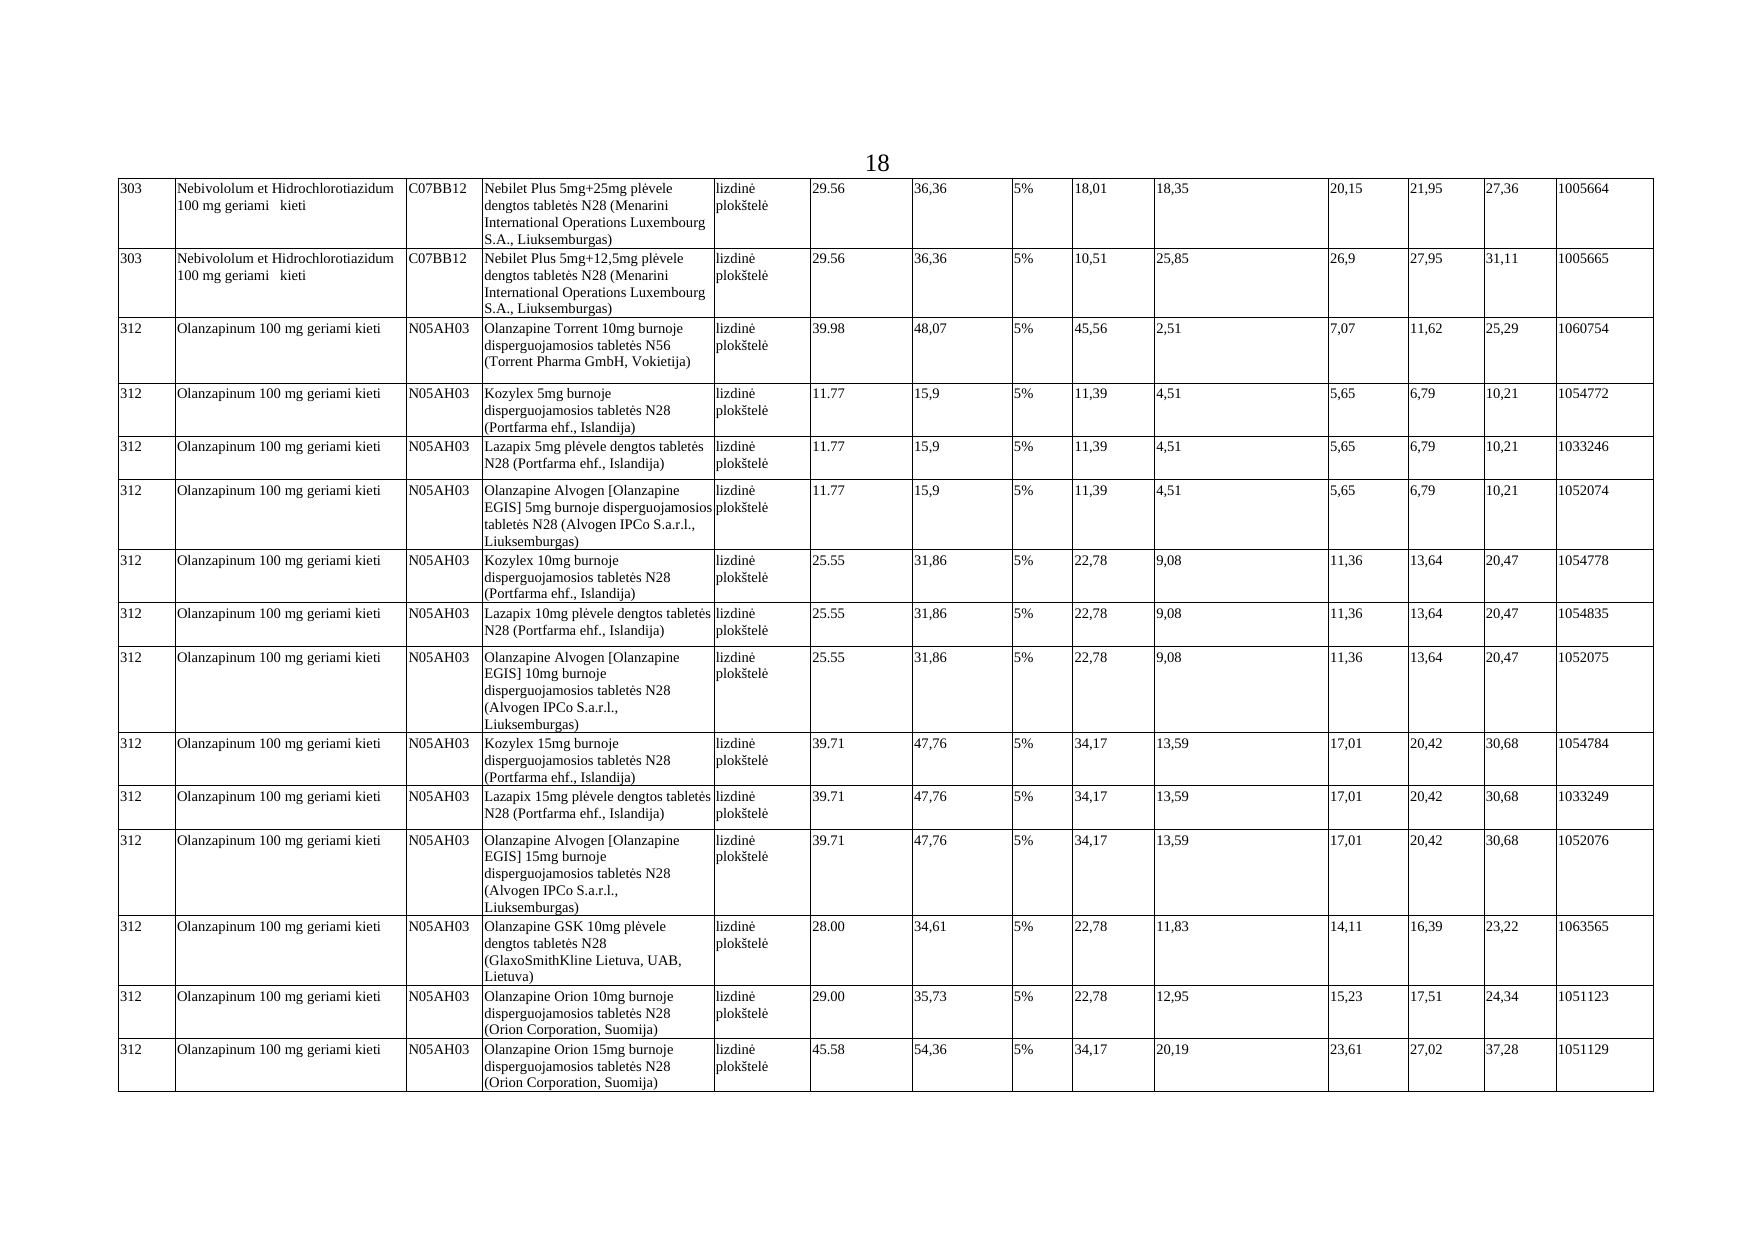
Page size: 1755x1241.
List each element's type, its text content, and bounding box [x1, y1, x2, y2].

table_cell lizdinė plokštelė [715, 916, 810, 985]
table_cell 28.00 [811, 916, 912, 985]
table_cell 303 [119, 249, 175, 317]
table_cell 13,59 [1155, 786, 1328, 829]
table_cell 20,47 [1485, 647, 1556, 732]
table_cell 25.55 [811, 647, 912, 732]
table_cell 34,17 [1073, 786, 1154, 829]
table_cell 27,36 [1485, 179, 1556, 247]
table_cell 312 [119, 986, 175, 1038]
table_cell 312 [119, 1039, 175, 1091]
table_cell 29.56 [811, 249, 912, 317]
table_cell N05AH03 [407, 437, 482, 479]
table_cell 45,56 [1073, 318, 1154, 383]
table_cell 13,64 [1409, 603, 1484, 646]
table_cell 22,78 [1073, 550, 1154, 602]
table_cell 9,08 [1155, 550, 1328, 602]
table_cell 1052074 [1557, 480, 1653, 549]
table_cell 1052076 [1557, 830, 1653, 915]
table_cell 13,59 [1155, 733, 1328, 785]
table_cell 4,51 [1155, 384, 1328, 436]
table_cell 24,34 [1485, 986, 1556, 1038]
table_cell 20,47 [1485, 550, 1556, 602]
table_cell 17,01 [1329, 830, 1408, 915]
table_cell 30,68 [1485, 830, 1556, 915]
table_cell 1052075 [1557, 647, 1653, 732]
table_cell 11.77 [811, 384, 912, 436]
table_cell 36,36 [913, 179, 1012, 247]
table_cell lizdinė plokštelė [715, 647, 810, 732]
table_cell 45.58 [811, 1039, 912, 1091]
table_cell N05AH03 [407, 786, 482, 829]
table_cell 39.98 [811, 318, 912, 383]
table_cell Olanzapinum 100 mg geriami kieti [176, 384, 406, 436]
table_cell 18,35 [1155, 179, 1328, 247]
table_cell Olanzapine Torrent 10mg burnoje disperguojamosios tabletės N56 (Torrent Pharma GmbH, Vokietija) [483, 318, 714, 383]
table_cell 1033246 [1557, 437, 1653, 479]
table_cell 22,78 [1073, 603, 1154, 646]
table_cell 20,42 [1409, 830, 1484, 915]
table_cell 35,73 [913, 986, 1012, 1038]
table_cell N05AH03 [407, 384, 482, 436]
table_cell 34,61 [913, 916, 1012, 985]
table_cell 5% [1013, 733, 1072, 785]
table_cell 11,39 [1073, 384, 1154, 436]
table_cell 34,17 [1073, 830, 1154, 915]
table_cell 1060754 [1557, 318, 1653, 383]
table_cell 20,42 [1409, 786, 1484, 829]
table_cell 27,02 [1409, 1039, 1484, 1091]
table_cell lizdinė plokštelė [715, 550, 810, 602]
table_cell 11.77 [811, 437, 912, 479]
table_cell 6,79 [1409, 480, 1484, 549]
table_cell Kozylex 5mg burnoje disperguojamosios tabletės N28 (Portfarma ehf., Islandija) [483, 384, 714, 436]
table_cell 312 [119, 437, 175, 479]
table_cell 23,22 [1485, 916, 1556, 985]
table_cell 312 [119, 733, 175, 785]
table_cell lizdinė plokštelė [715, 1039, 810, 1091]
table_cell 5% [1013, 786, 1072, 829]
table_cell 7,07 [1329, 318, 1408, 383]
table_cell 11,39 [1073, 437, 1154, 479]
table_cell 312 [119, 647, 175, 732]
table_cell 312 [119, 830, 175, 915]
table_cell N05AH03 [407, 830, 482, 915]
table_cell Olanzapinum 100 mg geriami kieti [176, 1039, 406, 1091]
table_cell 9,08 [1155, 603, 1328, 646]
table_cell 9,08 [1155, 647, 1328, 732]
table_cell 31,86 [913, 550, 1012, 602]
table_cell 22,78 [1073, 647, 1154, 732]
table_cell 5% [1013, 1039, 1072, 1091]
table_cell 11,62 [1409, 318, 1484, 383]
table_cell 47,76 [913, 830, 1012, 915]
table_cell Olanzapinum 100 mg geriami kieti [176, 733, 406, 785]
table_cell 13,64 [1409, 550, 1484, 602]
table_cell N05AH03 [407, 1039, 482, 1091]
table_cell 25.55 [811, 550, 912, 602]
table_cell 11,36 [1329, 603, 1408, 646]
table_cell 34,17 [1073, 1039, 1154, 1091]
table_cell 25.55 [811, 603, 912, 646]
table_cell Olanzapinum 100 mg geriami kieti [176, 318, 406, 383]
table_cell 17,51 [1409, 986, 1484, 1038]
table_cell 10,51 [1073, 249, 1154, 317]
table_cell 39.71 [811, 786, 912, 829]
table_cell 312 [119, 550, 175, 602]
table_cell 5% [1013, 480, 1072, 549]
table_cell 5% [1013, 647, 1072, 732]
table_cell 15,9 [913, 437, 1012, 479]
table_cell 5,65 [1329, 384, 1408, 436]
table_cell Lazapix 10mg plėvele dengtos tabletės N28 (Portfarma ehf., Islandija) [483, 603, 714, 646]
table_cell 312 [119, 603, 175, 646]
table_cell 13,64 [1409, 647, 1484, 732]
table_cell 31,86 [913, 603, 1012, 646]
table_cell 312 [119, 318, 175, 383]
table_cell lizdinė plokštelė [715, 437, 810, 479]
table_cell 26,9 [1329, 249, 1408, 317]
table_cell 27,95 [1409, 249, 1484, 317]
table_cell 4,51 [1155, 480, 1328, 549]
table_cell Olanzapinum 100 mg geriami kieti [176, 647, 406, 732]
table_cell 30,68 [1485, 786, 1556, 829]
table_cell 5,65 [1329, 480, 1408, 549]
table_cell 5% [1013, 318, 1072, 383]
table_cell lizdinė plokštelė [715, 384, 810, 436]
table_cell Olanzapinum 100 mg geriami kieti [176, 550, 406, 602]
table_cell 15,23 [1329, 986, 1408, 1038]
table_cell 303 [119, 179, 175, 247]
table_cell 1054772 [1557, 384, 1653, 436]
table_cell 47,76 [913, 733, 1012, 785]
table_cell 11,36 [1329, 550, 1408, 602]
table_cell 39.71 [811, 830, 912, 915]
table_cell N05AH03 [407, 647, 482, 732]
table_cell Olanzapine GSK 10mg plėvele dengtos tabletės N28 (GlaxoSmithKline Lietuva, UAB, Lietuva) [483, 916, 714, 985]
table_cell N05AH03 [407, 318, 482, 383]
table_cell Kozylex 10mg burnoje disperguojamosios tabletės N28 (Portfarma ehf., Islandija) [483, 550, 714, 602]
table_cell N05AH03 [407, 916, 482, 985]
table_cell 6,79 [1409, 384, 1484, 436]
table_cell 1005664 [1557, 179, 1653, 247]
table_cell 20,19 [1155, 1039, 1328, 1091]
table_cell 17,01 [1329, 733, 1408, 785]
table_cell 1033249 [1557, 786, 1653, 829]
table_cell 37,28 [1485, 1039, 1556, 1091]
table_cell 14,11 [1329, 916, 1408, 985]
table_cell lizdinė plokštelė [715, 480, 810, 549]
table_cell Olanzapine Orion 15mg burnoje disperguojamosios tabletės N28 (Orion Corporation, Suomija) [483, 1039, 714, 1091]
table_cell 22,78 [1073, 986, 1154, 1038]
table_cell Olanzapinum 100 mg geriami kieti [176, 437, 406, 479]
table_cell 39.71 [811, 733, 912, 785]
table_cell 23,61 [1329, 1039, 1408, 1091]
table_cell 1054784 [1557, 733, 1653, 785]
table_cell 20,47 [1485, 603, 1556, 646]
table_cell 13,59 [1155, 830, 1328, 915]
table_cell 1051129 [1557, 1039, 1653, 1091]
table_cell Olanzapine Alvogen [Olanzapine EGIS] 10mg burnoje disperguojamosios tabletės N28 (Alvogen IPCo S.a.r.l., Liuksemburgas) [483, 647, 714, 732]
table_cell Nebivololum et Hidrochlorotiazidum 100 mg geriami kieti [176, 249, 406, 317]
table_cell lizdinė plokštelė [715, 318, 810, 383]
table_cell Olanzapine Alvogen [Olanzapine EGIS] 5mg burnoje disperguojamosios tabletės N28 (Alvogen IPCo S.a.r.l., Liuksemburgas) [483, 480, 714, 549]
table_cell 5,65 [1329, 437, 1408, 479]
table_cell Olanzapinum 100 mg geriami kieti [176, 916, 406, 985]
table_cell 48,07 [913, 318, 1012, 383]
table_cell 5% [1013, 179, 1072, 247]
table_cell 21,95 [1409, 179, 1484, 247]
table_cell Nebivololum et Hidrochlorotiazidum 100 mg geriami kieti [176, 179, 406, 247]
table_cell 12,95 [1155, 986, 1328, 1038]
table_cell 15,9 [913, 384, 1012, 436]
table_cell 1063565 [1557, 916, 1653, 985]
table_cell Olanzapine Orion 10mg burnoje disperguojamosios tabletės N28 (Orion Corporation, Suomija) [483, 986, 714, 1038]
table_cell Nebilet Plus 5mg+12,5mg plėvele dengtos tabletės N28 (Menarini International Operations Luxembourg S.A., Liuksemburgas) [483, 249, 714, 317]
table_cell lizdinė plokštelė [715, 830, 810, 915]
table_cell 312 [119, 786, 175, 829]
table_cell 17,01 [1329, 786, 1408, 829]
table_cell N05AH03 [407, 480, 482, 549]
table_cell 29.00 [811, 986, 912, 1038]
table_cell 10,21 [1485, 384, 1556, 436]
table_cell 312 [119, 480, 175, 549]
table_cell 11,39 [1073, 480, 1154, 549]
table_cell Olanzapinum 100 mg geriami kieti [176, 986, 406, 1038]
table_cell N05AH03 [407, 550, 482, 602]
table_cell 20,42 [1409, 733, 1484, 785]
table_cell 5% [1013, 550, 1072, 602]
table_cell 312 [119, 384, 175, 436]
table_cell 1054835 [1557, 603, 1653, 646]
table_cell lizdinė plokštelė [715, 249, 810, 317]
table_cell 31,86 [913, 647, 1012, 732]
table_cell Lazapix 15mg plėvele dengtos tabletės N28 (Portfarma ehf., Islandija) [483, 786, 714, 829]
table_cell 36,36 [913, 249, 1012, 317]
table_cell N05AH03 [407, 986, 482, 1038]
table_cell 29.56 [811, 179, 912, 247]
table_cell 47,76 [913, 786, 1012, 829]
table_cell 10,21 [1485, 437, 1556, 479]
table_cell 11,36 [1329, 647, 1408, 732]
table_cell N05AH03 [407, 733, 482, 785]
table_cell Olanzapinum 100 mg geriami kieti [176, 830, 406, 915]
table_cell Kozylex 15mg burnoje disperguojamosios tabletės N28 (Portfarma ehf., Islandija) [483, 733, 714, 785]
table_cell 16,39 [1409, 916, 1484, 985]
table_cell 5% [1013, 916, 1072, 985]
table_cell 25,29 [1485, 318, 1556, 383]
table_cell 312 [119, 916, 175, 985]
table_cell C07BB12 [407, 179, 482, 247]
table_cell 6,79 [1409, 437, 1484, 479]
table_cell lizdinė plokštelė [715, 786, 810, 829]
table_cell 5% [1013, 249, 1072, 317]
table_cell 4,51 [1155, 437, 1328, 479]
table_cell 18,01 [1073, 179, 1154, 247]
table_cell 15,9 [913, 480, 1012, 549]
table_cell lizdinė plokštelė [715, 733, 810, 785]
table_cell 10,21 [1485, 480, 1556, 549]
table_cell 5% [1013, 384, 1072, 436]
table_cell 1051123 [1557, 986, 1653, 1038]
table_cell 5% [1013, 603, 1072, 646]
table_cell 30,68 [1485, 733, 1556, 785]
table_cell 11.77 [811, 480, 912, 549]
table_cell 54,36 [913, 1039, 1012, 1091]
table_cell 5% [1013, 830, 1072, 915]
table_cell 11,83 [1155, 916, 1328, 985]
table_cell Olanzapinum 100 mg geriami kieti [176, 480, 406, 549]
table_cell lizdinė plokštelė [715, 179, 810, 247]
table_cell C07BB12 [407, 249, 482, 317]
table_cell 1005665 [1557, 249, 1653, 317]
table_cell 25,85 [1155, 249, 1328, 317]
table_cell 20,15 [1329, 179, 1408, 247]
table_cell lizdinė plokštelė [715, 986, 810, 1038]
table_cell 34,17 [1073, 733, 1154, 785]
table_cell lizdinė plokštelė [715, 603, 810, 646]
table_cell Nebilet Plus 5mg+25mg plėvele dengtos tabletės N28 (Menarini International Operations Luxembourg S.A., Liuksemburgas) [483, 179, 714, 247]
table_cell N05AH03 [407, 603, 482, 646]
table_cell 1054778 [1557, 550, 1653, 602]
table_cell Lazapix 5mg plėvele dengtos tabletės N28 (Portfarma ehf., Islandija) [483, 437, 714, 479]
table_cell 5% [1013, 986, 1072, 1038]
table_cell Olanzapinum 100 mg geriami kieti [176, 603, 406, 646]
table_cell 2,51 [1155, 318, 1328, 383]
table_cell Olanzapinum 100 mg geriami kieti [176, 786, 406, 829]
table_cell 5% [1013, 437, 1072, 479]
table_cell Olanzapine Alvogen [Olanzapine EGIS] 15mg burnoje disperguojamosios tabletės N28 (Alvogen IPCo S.a.r.l., Liuksemburgas) [483, 830, 714, 915]
table_cell 31,11 [1485, 249, 1556, 317]
table_cell 22,78 [1073, 916, 1154, 985]
